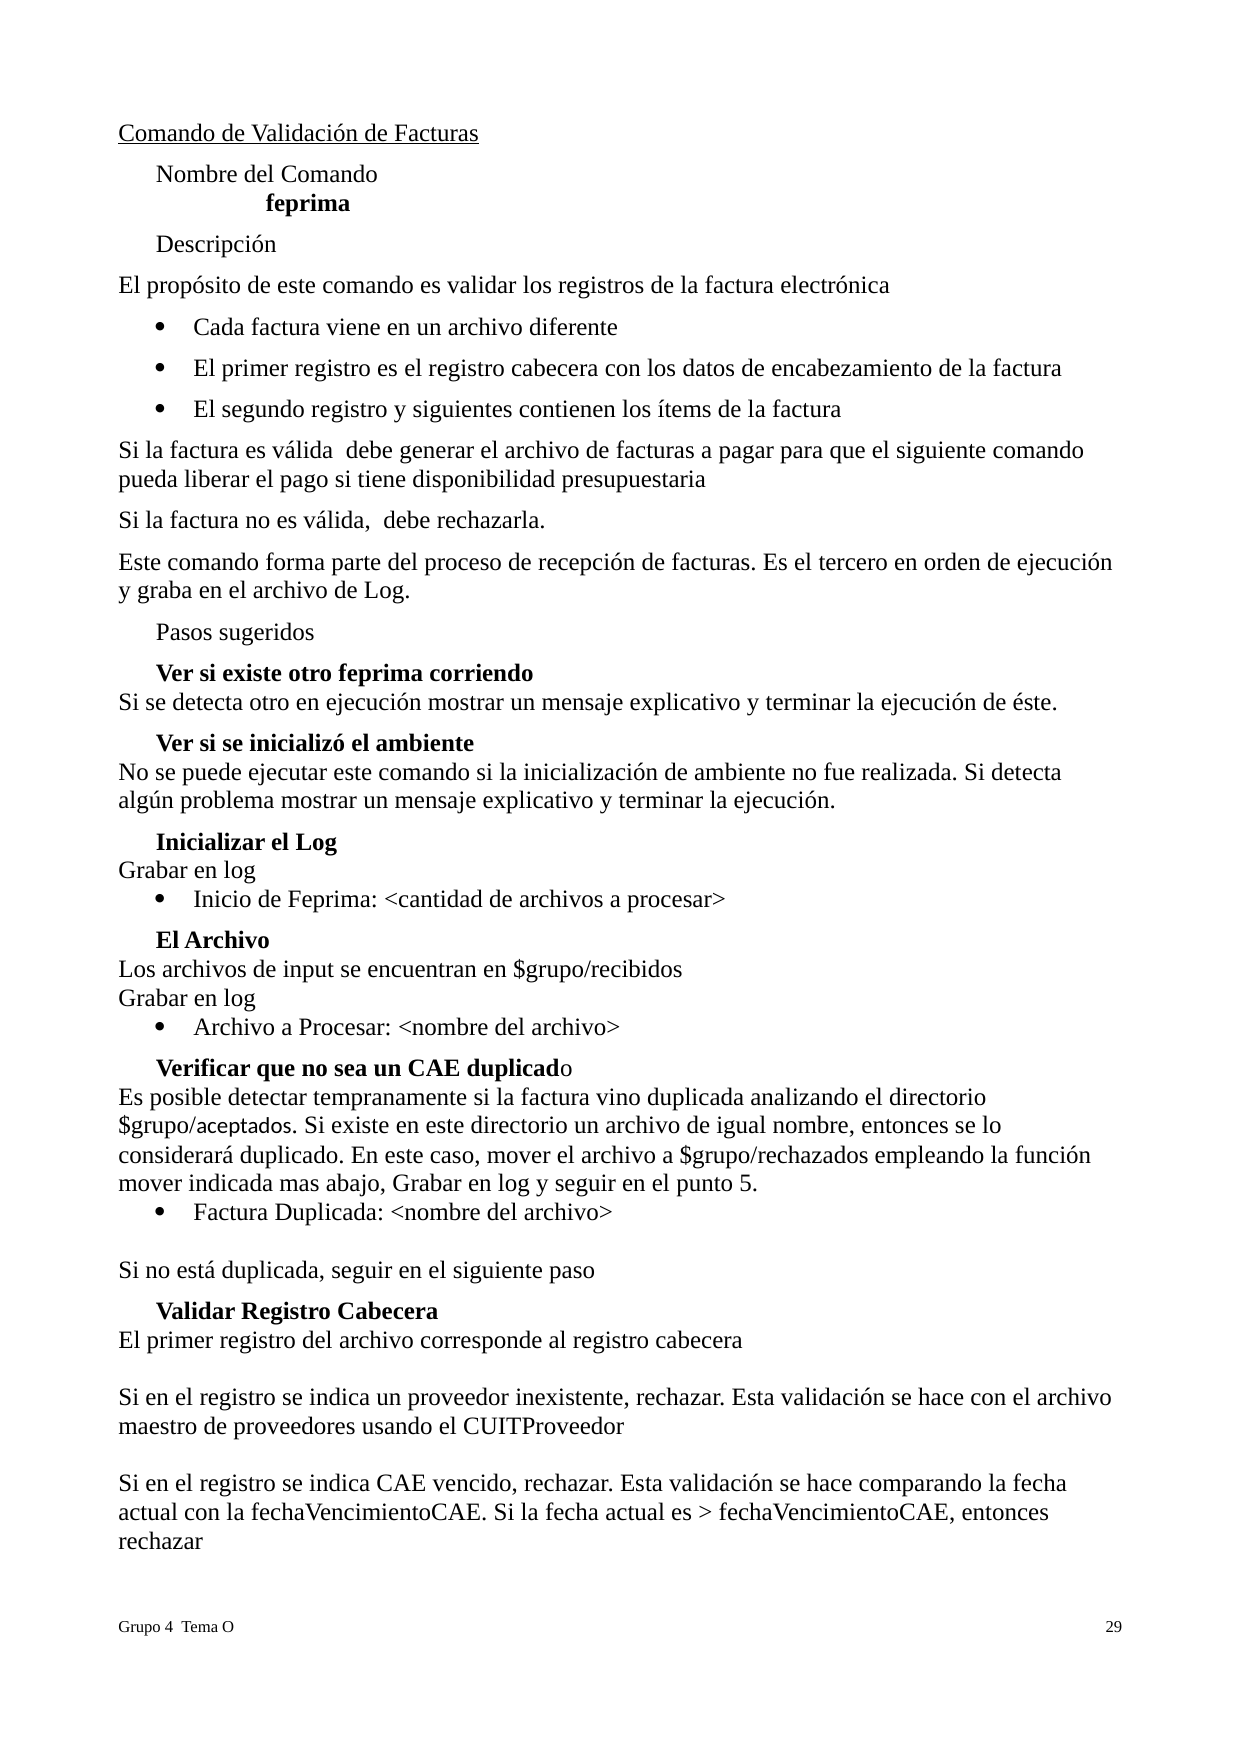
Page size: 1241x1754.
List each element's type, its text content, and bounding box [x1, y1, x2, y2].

text No se puede ejecutar este comando si la inicialización de ambiente no fue realizada. Si detecta algún problema mostrar un mensaje explicativo y terminar la ejecución. [118, 757, 1122, 814]
text Grabar en log [118, 856, 1122, 884]
text Ver si existe otro feprima corriendo [156, 658, 1122, 687]
text El primer registro del archivo corresponde al registro cabecera [118, 1325, 1122, 1353]
text El Archivo [156, 926, 1122, 954]
text Si en el registro se indica CAE vencido, rechazar. Esta validación se hace comparando la fecha actual con la fechaVencimientoCAE. Si la fecha actual es > fechaVencimientoCAE, entonces rechazar [118, 1468, 1122, 1555]
text Comando de Validación de Facturas [118, 118, 1122, 147]
text Es posible detectar tempranamente si la factura vino duplicada analizando el directorio $grupo/aceptados. Si existe en este directorio un archivo de igual nombre, entonces se lo considerará duplicado. En este caso, mover el archivo a $grupo/rechazados empleando la función mover indicada mas abajo, Grabar en log y seguir en el punto 5. [118, 1082, 1122, 1197]
list Cada factura viene en un archivo diferente [156, 312, 1122, 341]
text Si la factura es válida debe generar el archivo de facturas a pagar para que el siguiente comando pueda liberar el pago si tiene disponibilidad presupuestaria [118, 436, 1122, 493]
text Si no está duplicada, seguir en el siguiente paso [118, 1255, 1122, 1283]
text feprima [266, 188, 1122, 217]
text Ver si se inicializó el ambiente [156, 728, 1122, 757]
list El primer registro es el registro cabecera con los datos de encabezamiento de la factura [156, 353, 1122, 382]
list Inicio de Feprima: <cantidad de archivos a procesar> [155, 884, 1122, 913]
text Los archivos de input se encuentran en $grupo/recibidos [118, 954, 1122, 983]
text Si en el registro se indica un proveedor inexistente, rechazar. Esta validación se hace con el archivo maestro de proveedores usando el CUITProveedor [118, 1382, 1122, 1440]
text Si se detecta otro en ejecución mostrar un mensaje explicativo y terminar la ejecución de éste. [118, 687, 1122, 716]
text Si la factura no es válida, debe rechazarla. [118, 506, 1122, 534]
text Nombre del Comando [156, 159, 1122, 188]
list El segundo registro y siguientes contienen los ítems de la factura [156, 394, 1122, 423]
list Archivo a Procesar: <nombre del archivo> [155, 1012, 1122, 1041]
text Grabar en log [118, 983, 1122, 1012]
text Inicializar el Log [156, 827, 1122, 856]
text El propósito de este comando es validar los registros de la factura electrónica [118, 271, 1122, 299]
text Este comando forma parte del proceso de recepción de facturas. Es el tercero en orden de ejecución y graba en el archivo de Log. [118, 547, 1122, 604]
text Descripción [156, 229, 1122, 258]
text Verificar que no sea un CAE duplicado [156, 1053, 1122, 1082]
text Pasos sugeridos [156, 617, 1122, 646]
text Validar Registro Cabecera [156, 1296, 1122, 1325]
list Factura Duplicada: <nombre del archivo> [155, 1197, 1122, 1226]
